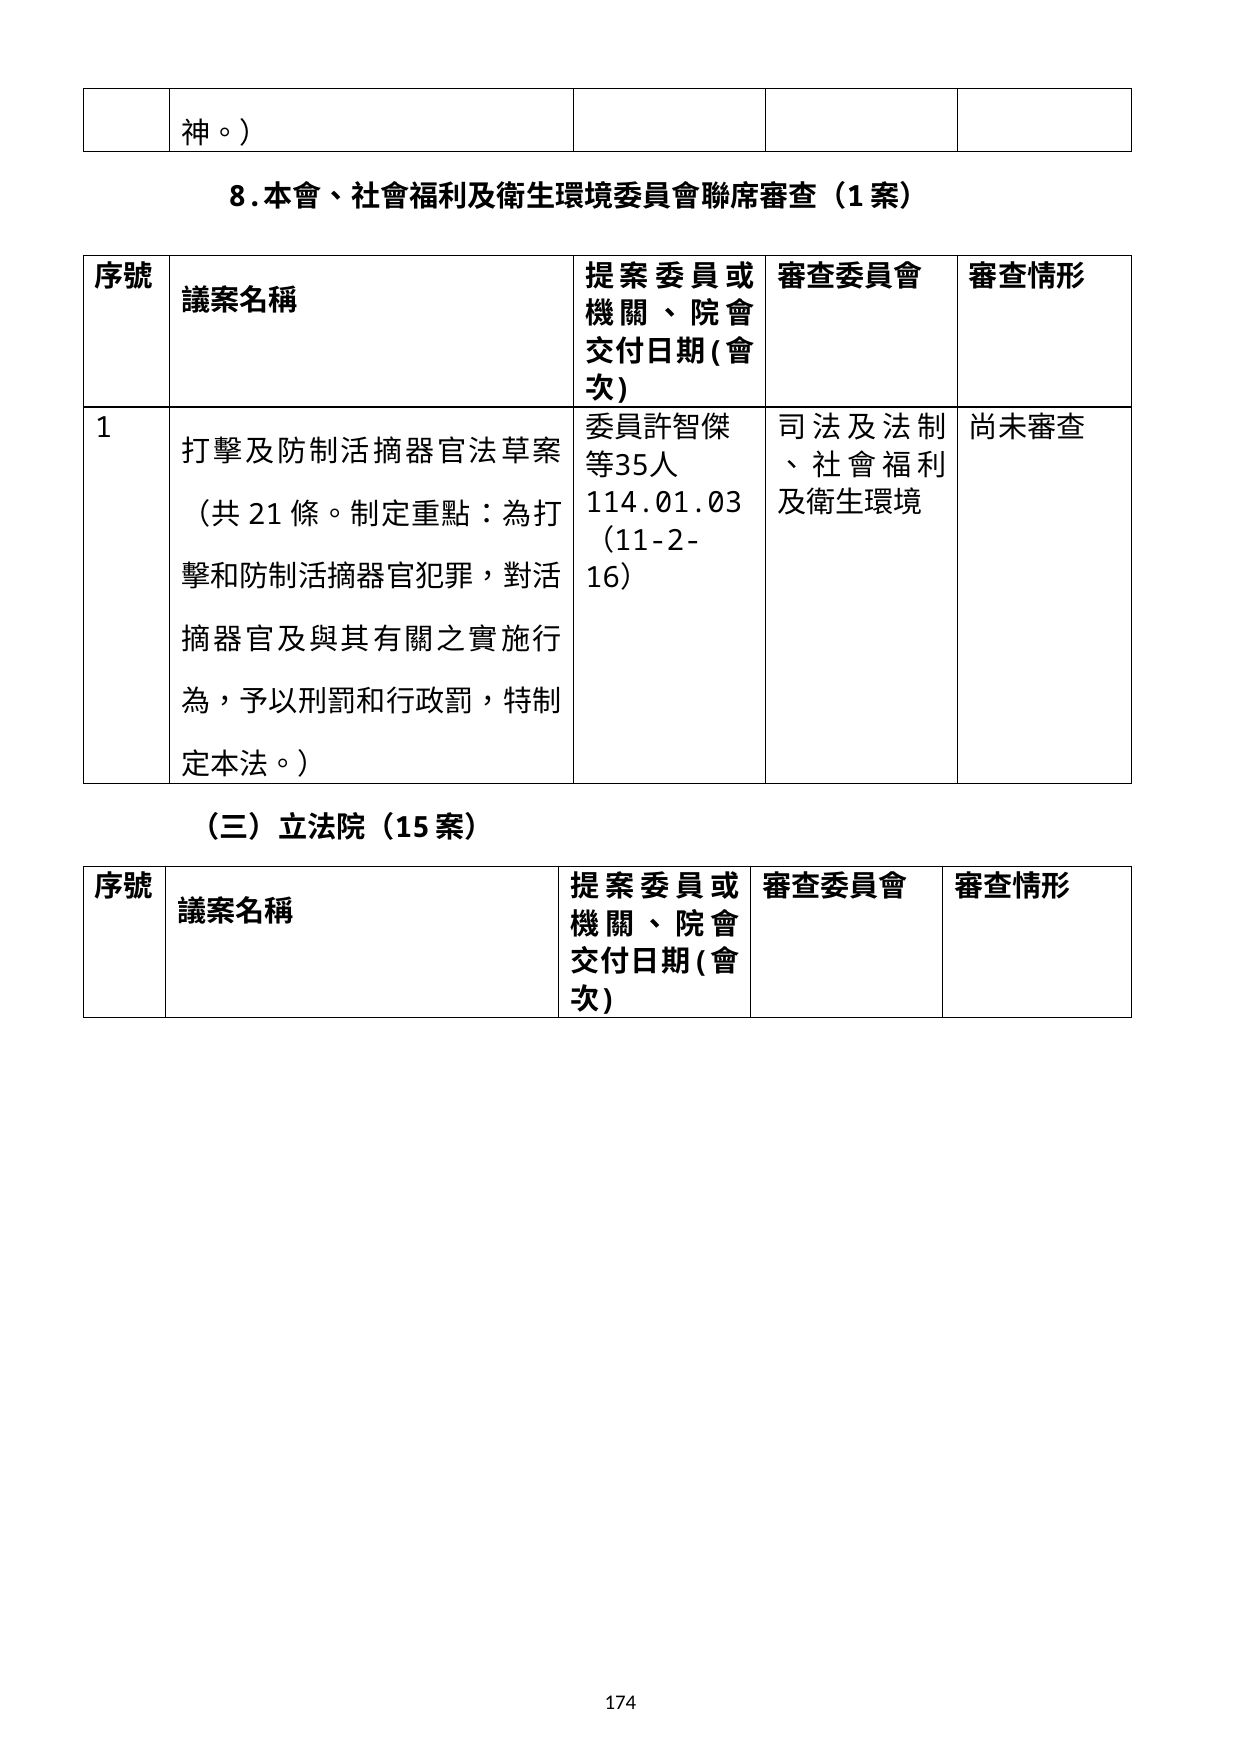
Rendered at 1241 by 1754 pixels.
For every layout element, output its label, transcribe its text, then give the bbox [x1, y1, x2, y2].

table_cell 神。） [170, 89, 573, 151]
table_cell 委員許智傑 等35人 114.01.03 （11-2-16） [574, 408, 765, 782]
table_cell [84, 89, 169, 151]
table_header 提案委員或機關、院會交付日期(會次) [559, 867, 750, 1017]
table_header 議案名稱 [166, 867, 558, 1017]
table_header 序號 [84, 867, 165, 1017]
table_cell [574, 89, 765, 151]
table_cell 1 [84, 408, 169, 782]
table_cell 尚未審查 [958, 408, 1131, 782]
table_header 審查情形 [958, 256, 1131, 406]
table_cell [958, 89, 1131, 151]
table_cell 司法及法制、社會福利及衛生環境 [766, 408, 957, 782]
table_cell [766, 89, 957, 151]
table_header 提案委員或機關、院會交付日期(會次) [574, 256, 765, 406]
subtitle （三）立法院（15案） [75, 803, 1165, 846]
table_header 序號 [84, 256, 169, 406]
table_cell 打擊及防制活摘器官法草案（共21條。制定重點：為打擊和防制活摘器官犯罪，對活摘器官及與其有關之實施行為，予以刑罰和行政罰，特制定本法。） [170, 408, 573, 782]
subtitle 8.本會、社會福利及衛生環境委員會聯席審查（1案） [75, 172, 1165, 214]
table_header 審查情形 [943, 867, 1131, 1017]
table_header 審查委員會 [766, 256, 957, 406]
table_header 審查委員會 [751, 867, 942, 1017]
table_header 議案名稱 [170, 256, 573, 406]
